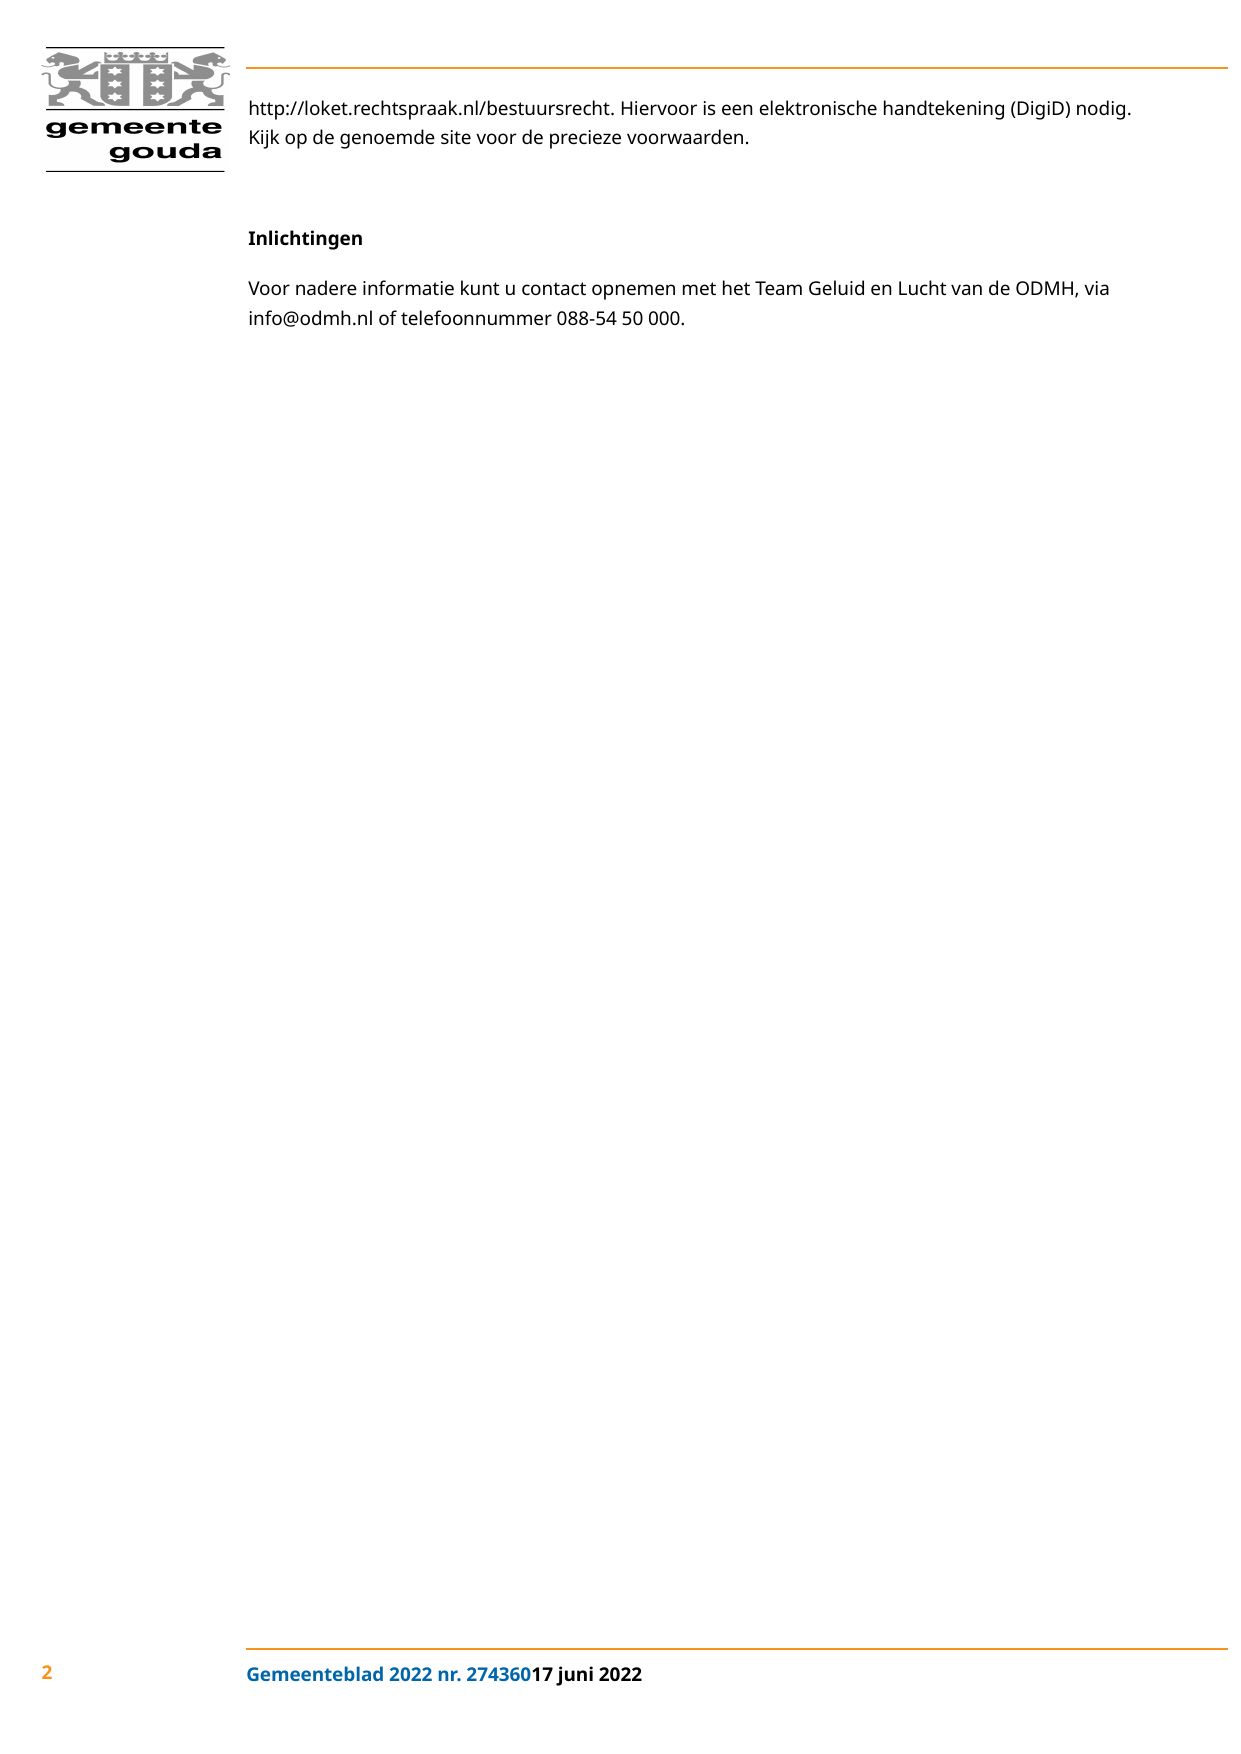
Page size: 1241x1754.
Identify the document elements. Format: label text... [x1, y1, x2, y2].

text Voor nadere informatie kunt u contact opnemen met het Team Geluid en Lucht van de ODMH, via info@odmh.nl of telefoonnummer 088-54 50 000. [248, 276, 1152, 331]
text http://loket.rechtspraak.nl/bestuursrecht. Hiervoor is een elektronische handtekening (DigiD) nodig. Kijk op de genoemde site voor de precieze voorwaarden. [248, 95, 1152, 150]
picture [41, 47, 231, 172]
text Inlichtingen [248, 225, 1152, 251]
